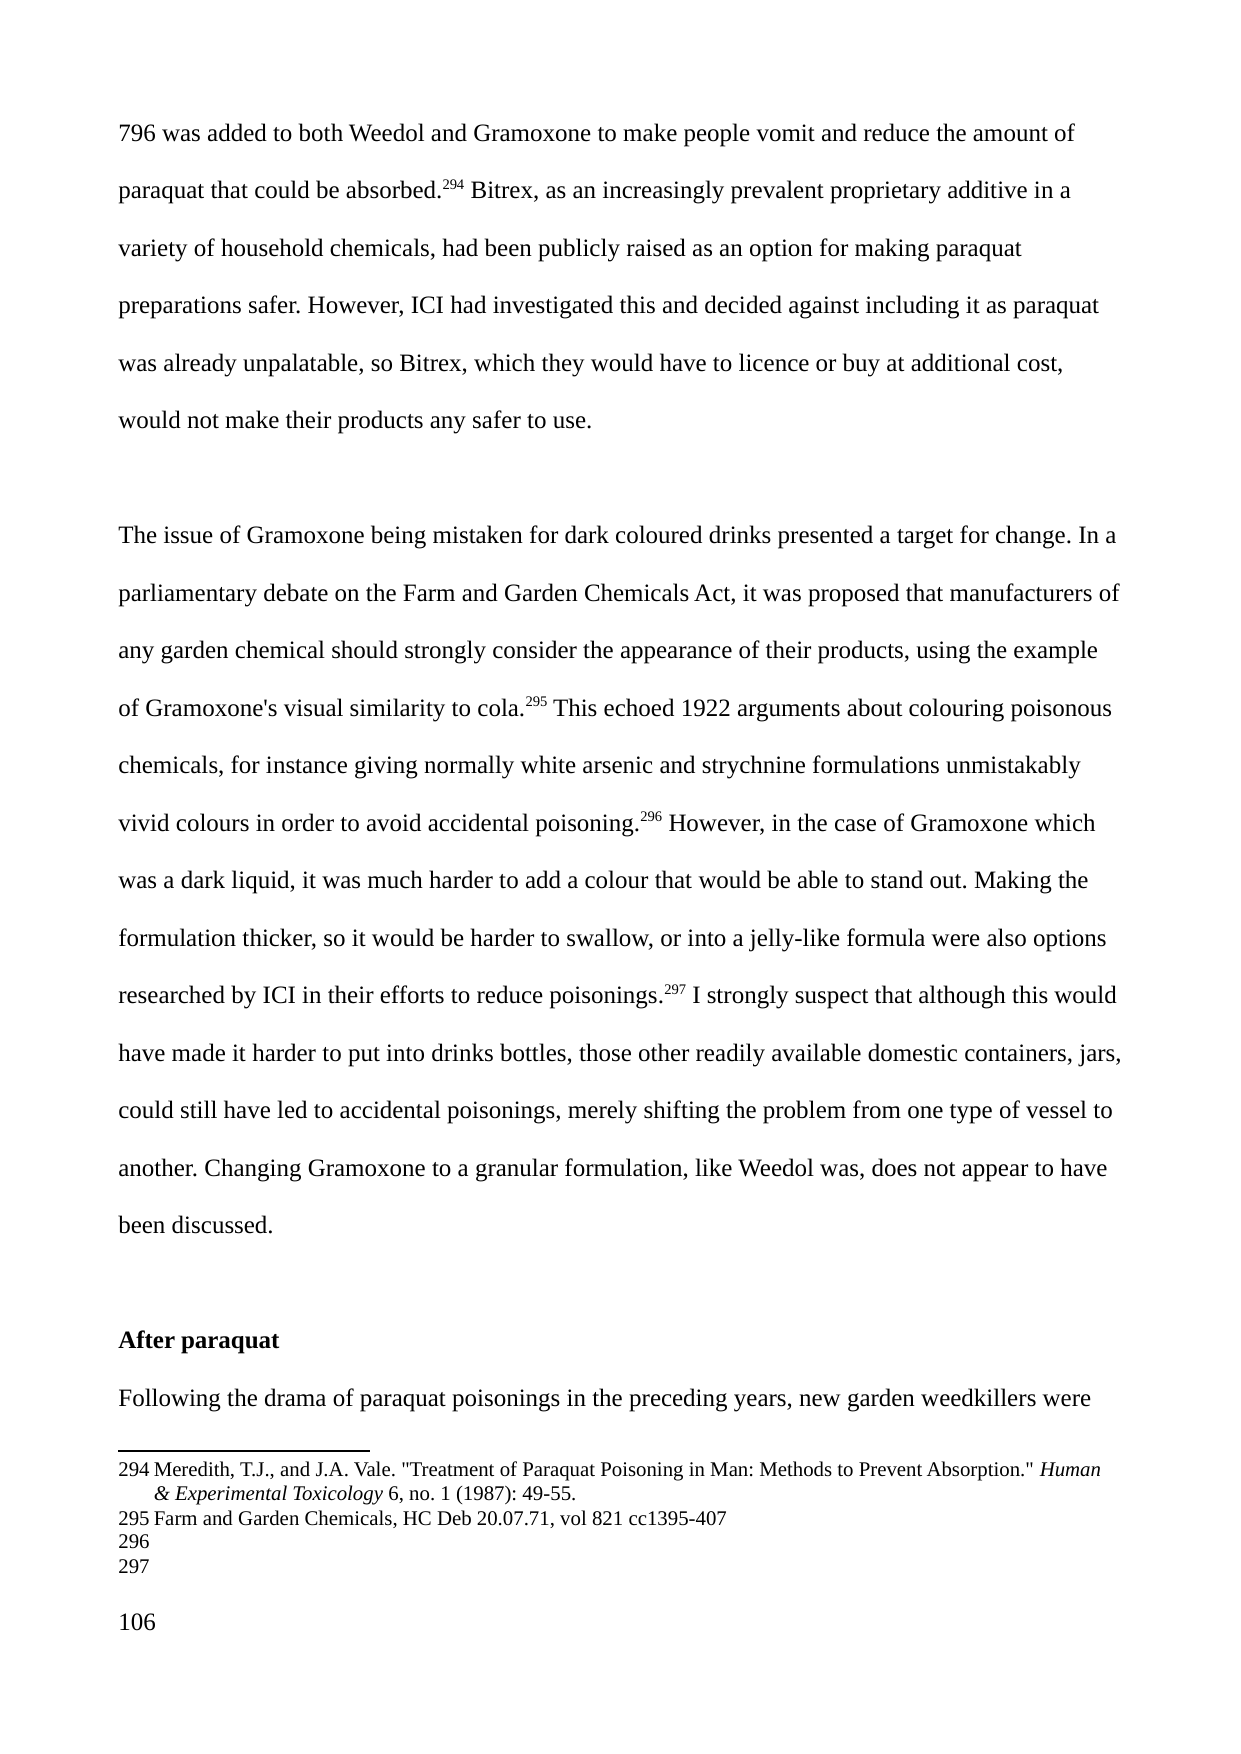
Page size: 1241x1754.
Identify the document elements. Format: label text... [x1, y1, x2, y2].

text Following the drama of paraquat poisonings in the preceding years, new garden weedkillers were [118, 1383, 1122, 1412]
text 796 was added to both Weedol and Gramoxone to make people vomit and reduce the amount of paraquat that could be absorbed. Bitrex, as an increasingly prevalent proprietary additive in a variety of household chemicals, had been publicly raised as an option for making paraquat preparations safer. However, ICI had investigated this and decided against including it as paraquat was already unpalatable, so Bitrex, which they would have to licence or buy at additional cost, would not make their products any safer to use. [118, 118, 1122, 434]
text After paraquat [118, 1326, 1122, 1354]
text Farm and Garden Chemicals, HC Deb 20.07.71, vol 821 cc1395-407 [118, 1505, 1122, 1529]
text Meredith, T.J., and J.A. Vale. "Treatment of Paraquat Poisoning in Man: Methods to Prevent Absorption." Human & Experimental Toxicology 6, no. 1 (1987): 49-55. [118, 1457, 1122, 1505]
text The issue of Gramoxone being mistaken for dark coloured drinks presented a target for change. In a parliamentary debate on the Farm and Garden Chemicals Act, it was proposed that manufacturers of any garden chemical should strongly consider the appearance of their products, using the example of Gramoxone's visual similarity to cola. This echoed 1922 arguments about colouring poisonous chemicals, for instance giving normally white arsenic and strychnine formulations unmistakably vivid colours in order to avoid accidental poisoning. However, in the case of Gramoxone which was a dark liquid, it was much harder to add a colour that would be able to stand out. Making the formulation thicker, so it would be harder to swallow, or into a jelly-like formula were also options researched by ICI in their efforts to reduce poisonings. I strongly suspect that although this would have made it harder to put into drinks bottles, those other readily available domestic containers, jars, could still have led to accidental poisonings, merely shifting the problem from one type of vessel to another. Changing Gramoxone to a granular formulation, like Weedol was, does not appear to have been discussed. [118, 521, 1122, 1239]
